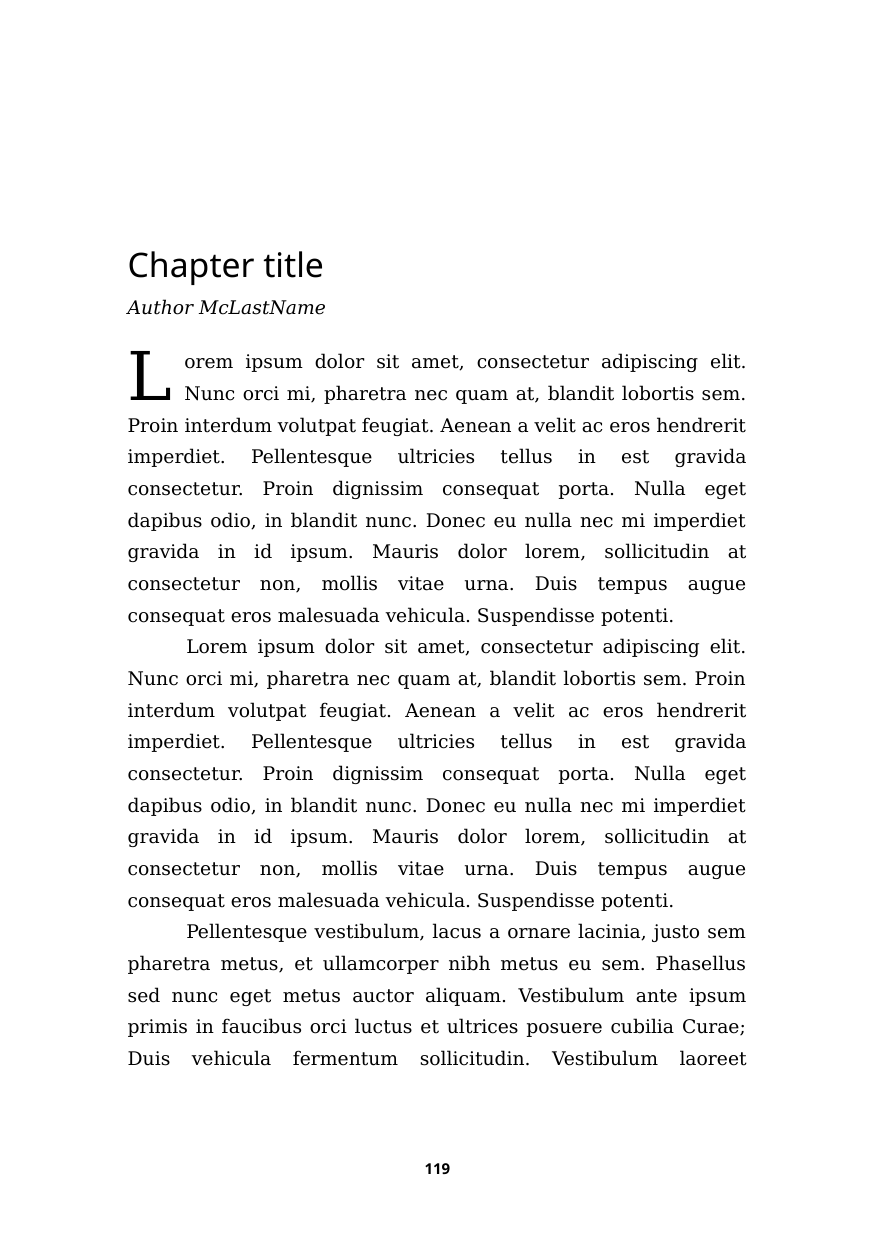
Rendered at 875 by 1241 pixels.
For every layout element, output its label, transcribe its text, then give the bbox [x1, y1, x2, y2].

text Pellentesque vestibulum, lacus a ornare lacinia, justo sem pharetra metus, et ullamcorper nibh metus eu sem. Phasellus sed nunc eget metus auctor aliquam. Vestibulum ante ipsum primis in faucibus orci luctus et ultrices posuere cubilia Curae; Duis vehicula fermentum sollicitudin. Vestibulum laoreet [127, 921, 747, 1070]
text Lorem ipsum dolor sit amet, consectetur adipiscing elit. Nunc orci mi, pharetra nec quam at, blandit lobortis sem. Proin interdum volutpat feugiat. Aenean a velit ac eros hendrerit imperdiet. Pellentesque ultricies tellus in est gravida consectetur. Proin dignissim consequat porta. Nulla eget dapibus odio, in blandit nunc. Donec eu nulla nec mi imperdiet gravida in id ipsum. Mauris dolor lorem, sollicitudin at consectetur non, mollis vitae urna. Duis tempus augue consequat eros malesuada vehicula. Suspendisse potenti. [127, 351, 747, 627]
subtitle Chapter title [127, 246, 747, 285]
text Author McLastName [127, 297, 747, 319]
text Lorem ipsum dolor sit amet, consectetur adipiscing elit. Nunc orci mi, pharetra nec quam at, blandit lobortis sem. Proin interdum volutpat feugiat. Aenean a velit ac eros hendrerit imperdiet. Pellentesque ultricies tellus in est gravida consectetur. Proin dignissim consequat porta. Nulla eget dapibus odio, in blandit nunc. Donec eu nulla nec mi imperdiet gravida in id ipsum. Mauris dolor lorem, sollicitudin at consectetur non, mollis vitae urna. Duis tempus augue consequat eros malesuada vehicula. Suspendisse potenti. [127, 636, 747, 912]
